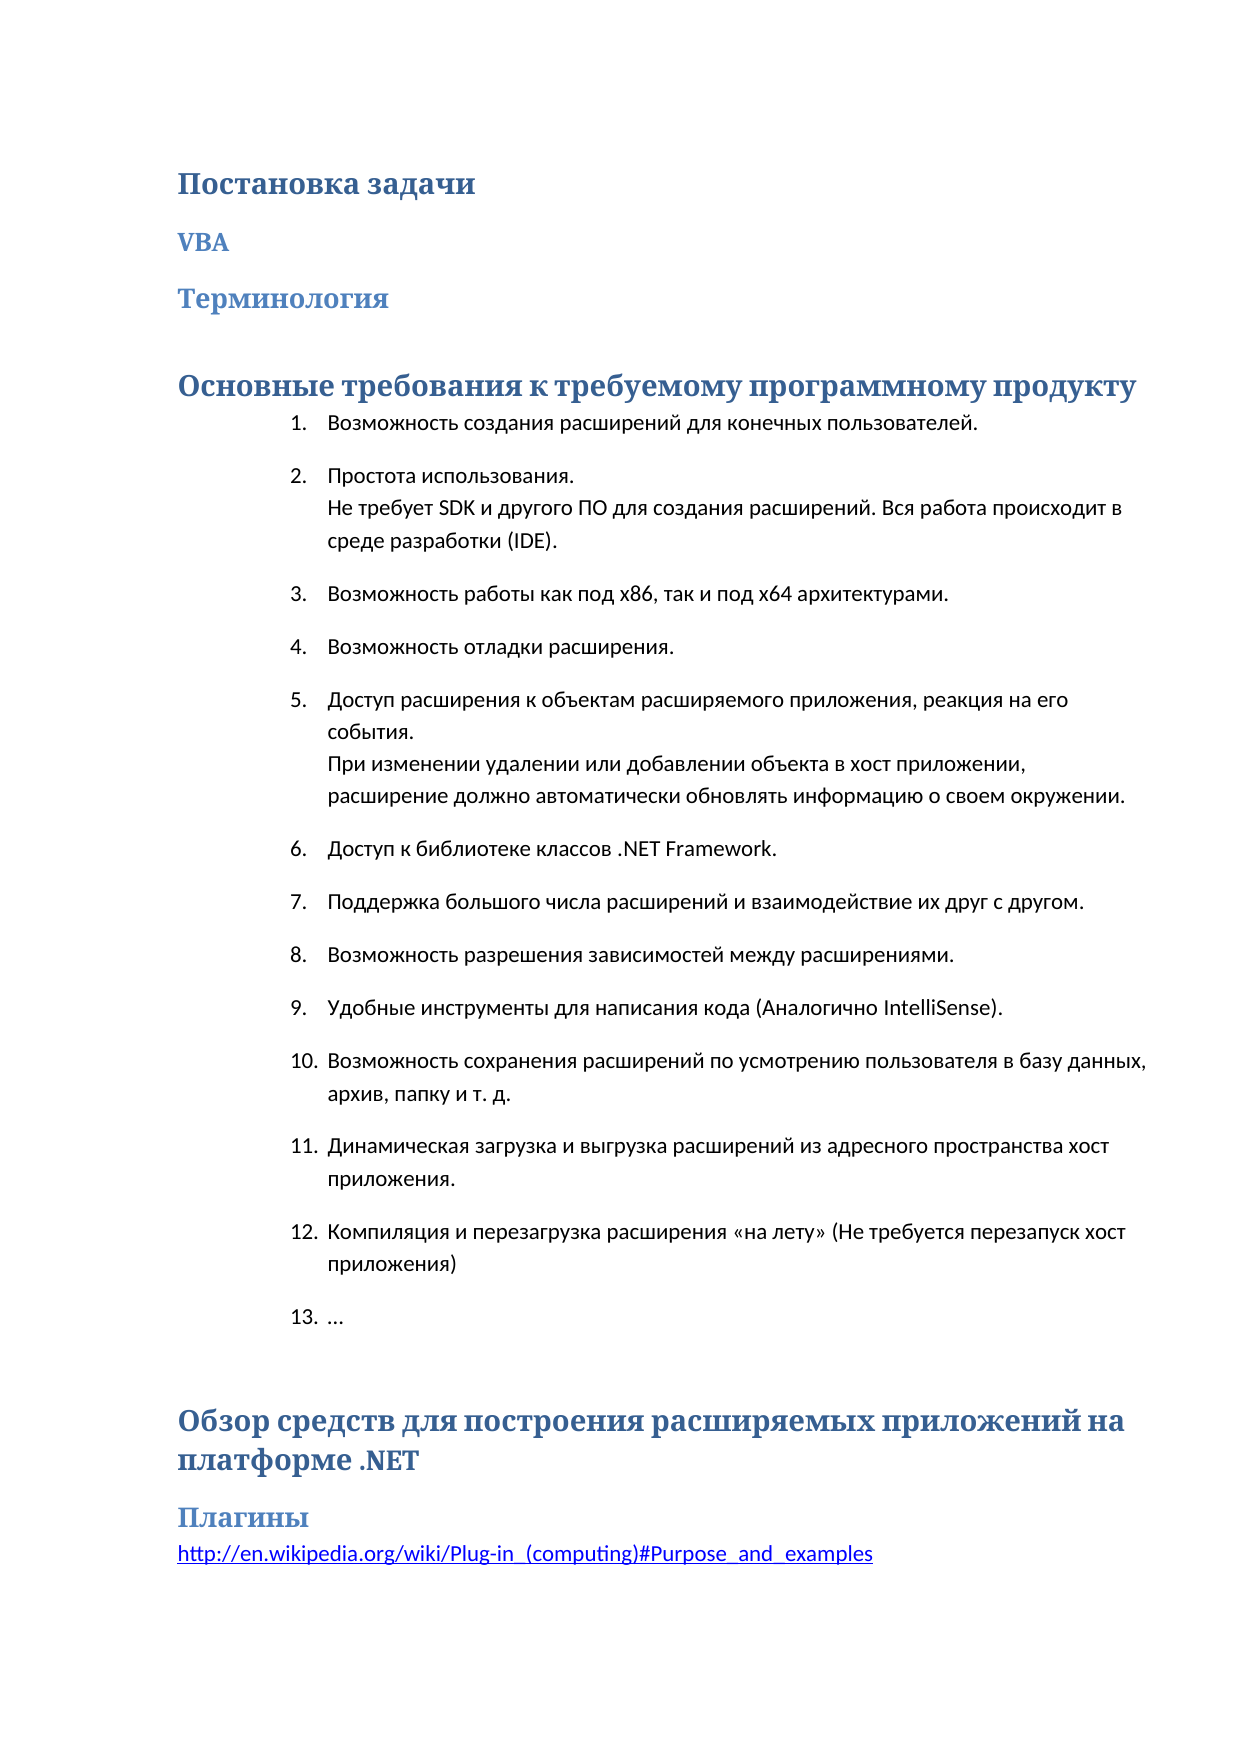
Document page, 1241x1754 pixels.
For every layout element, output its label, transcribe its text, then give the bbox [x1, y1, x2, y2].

text http://en.wikipedia.org/wiki/Plug-in_(computing)#Purpose_and_examples [177, 1539, 1152, 1567]
list Доступ к библиотеке классов .NET Framework. [290, 834, 1152, 862]
list Динамическая загрузка и выгрузка расширений из адресного пространства хост приложения. [290, 1132, 1152, 1192]
list Удобные инструменты для написания кода (Аналогично IntelliSense). [290, 993, 1152, 1021]
list Возможность отладки расширения. [290, 632, 1152, 660]
list Возможность сохранения расширений по усмотрению пользователя в базу данных, архив, папку и т. д. [290, 1046, 1152, 1107]
list Поддержка большого числа расширений и взаимодействие их друг с другом. [290, 887, 1152, 915]
subtitle Обзор средств для построения расширяемых приложений на платформе .NET [177, 1405, 1152, 1477]
list Возможность разрешения зависимостей между расширениями. [290, 940, 1152, 968]
subtitle Терминология [177, 284, 1152, 315]
subtitle Постановка задачи [177, 168, 1152, 202]
list Возможность создания расширений для конечных пользователей. [290, 408, 1152, 436]
subtitle VBA [177, 227, 1152, 259]
list Доступ расширения к объектам расширяемого приложения, реакция на его события. При изменении удалении или добавлении объекта в хост приложении, расширение должно автоматически обновлять информацию о своем окружении. [290, 685, 1152, 809]
subtitle Плагины [177, 1503, 1152, 1534]
subtitle Основные требования к требуемому программному продукту [177, 370, 1152, 403]
list Компиляция и перезагрузка расширения «на лету» (Не требуется перезапуск хост приложения) [290, 1217, 1152, 1277]
list Простота использования. Не требует SDK и другого ПО для создания расширений. Вся работа происходит в среде разработки (IDE). [290, 461, 1152, 554]
list … [290, 1302, 1152, 1330]
list Возможность работы как под x86, так и под x64 архитектурами. [290, 579, 1152, 607]
